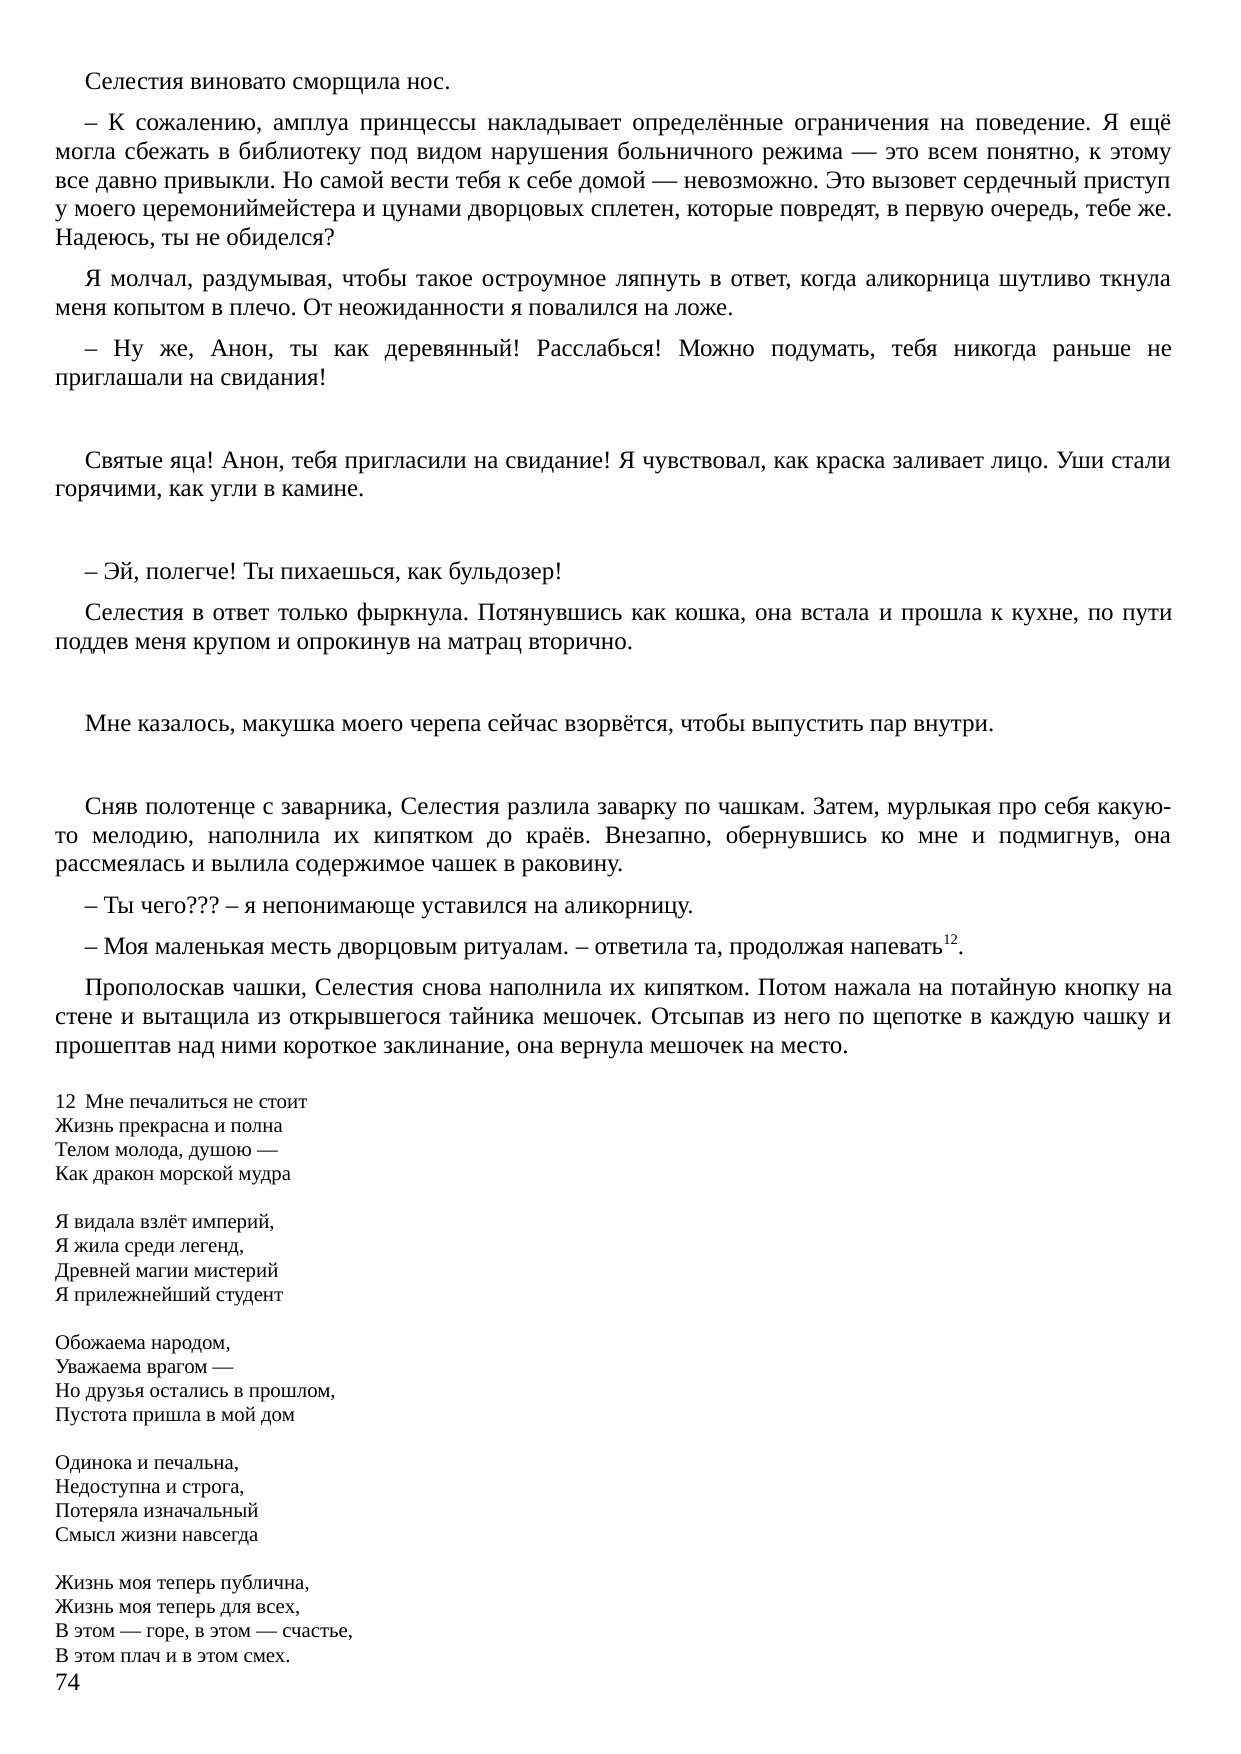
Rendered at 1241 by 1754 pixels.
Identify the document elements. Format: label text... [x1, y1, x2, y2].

text Мне печалиться не стоит [55, 1089, 1173, 1113]
text Но друзья остались в прошлом, [55, 1378, 1173, 1402]
text Я прилежнейший студент [55, 1282, 1173, 1306]
text Телом молода, душою — [55, 1137, 1173, 1161]
text – Моя маленькая месть дворцовым ритуалам. – ответила та, продолжая напевать. [55, 931, 1173, 960]
text Обожаема народом, [55, 1330, 1173, 1354]
text Селестия в ответ только фыркнула. Потянувшись как кошка, она встала и прошла к кухне, по пути поддев меня крупом и опрокинув на матрац вторично. [55, 597, 1173, 655]
text Жизнь моя теперь для всех, [55, 1594, 1173, 1618]
text В этом плач и в этом смех. [55, 1642, 1173, 1667]
text Пустота пришла в мой дом [55, 1402, 1173, 1426]
text Древней магии мистерий [55, 1257, 1173, 1282]
text Жизнь прекрасна и полна [55, 1113, 1173, 1137]
text Смысл жизни навсегда [55, 1522, 1173, 1546]
text – Ну же, Анон, ты как деревянный! Расслабься! Можно подумать, тебя никогда раньше не приглашали на свидания! [55, 333, 1173, 391]
text В этом — горе, в этом — счастье, [55, 1618, 1173, 1642]
text Потеряла изначальный [55, 1498, 1173, 1522]
text Сняв полотенце с заварника, Селестия разлила заварку по чашкам. Затем, мурлыкая про себя какую-то мелодию, наполнила их кипятком до краёв. Внезапно, обернувшись ко мне и подмигнув, она рассмеялась и вылила содержимое чашек в раковину. [55, 791, 1173, 877]
text Я молчал, раздумывая, чтобы такое остроумное ляпнуть в ответ, когда аликорница шутливо ткнула меня копытом в плечо. От неожиданности я повалился на ложе. [55, 263, 1173, 321]
text – Ты чего??? – я непонимающе уставился на аликорницу. [55, 890, 1173, 918]
text Уважаема врагом — [55, 1354, 1173, 1378]
text Жизнь моя теперь публична, [55, 1570, 1173, 1594]
text – Эй, полегче! Ты пихаешься, как бульдозер! [55, 556, 1173, 585]
text Прополоскав чашки, Селестия снова наполнила их кипятком. Потом нажала на потайную кнопку на стене и вытащила из открывшегося тайника мешочек. Отсыпав из него по щепотке в каждую чашку и прошептав над ними короткое заклинание, она вернула мешочек на место. [55, 972, 1173, 1058]
text Как дракон морской мудра [55, 1161, 1173, 1185]
text Селестия виновато сморщила нос. [55, 66, 1173, 95]
text – К сожалению, амплуа принцессы накладывает определённые ограничения на поведение. Я ещё могла сбежать в библиотеку под видом нарушения больничного режима — это всем понятно, к этому все давно привыкли. Но самой вести тебя к себе домой — невозможно. Это вызовет сердечный приступ у моего церемониймейстера и цунами дворцовых сплетен, которые повредят, в первую очередь, тебе же. Надеюсь, ты не обиделся? [55, 107, 1173, 251]
text Я видала взлёт империй, [55, 1209, 1173, 1233]
text Недоступна и строга, [55, 1474, 1173, 1498]
text Мне казалось, макушка моего черепа сейчас взорвётся, чтобы выпустить пар внутри. [55, 708, 1173, 737]
text Одинока и печальна, [55, 1450, 1173, 1474]
text Я жила среди легенд, [55, 1233, 1173, 1257]
text Святые яца! Анон, тебя пригласили на свидание! Я чувствовал, как краска заливает лицо. Уши стали горячими, как угли в камине. [55, 445, 1173, 502]
